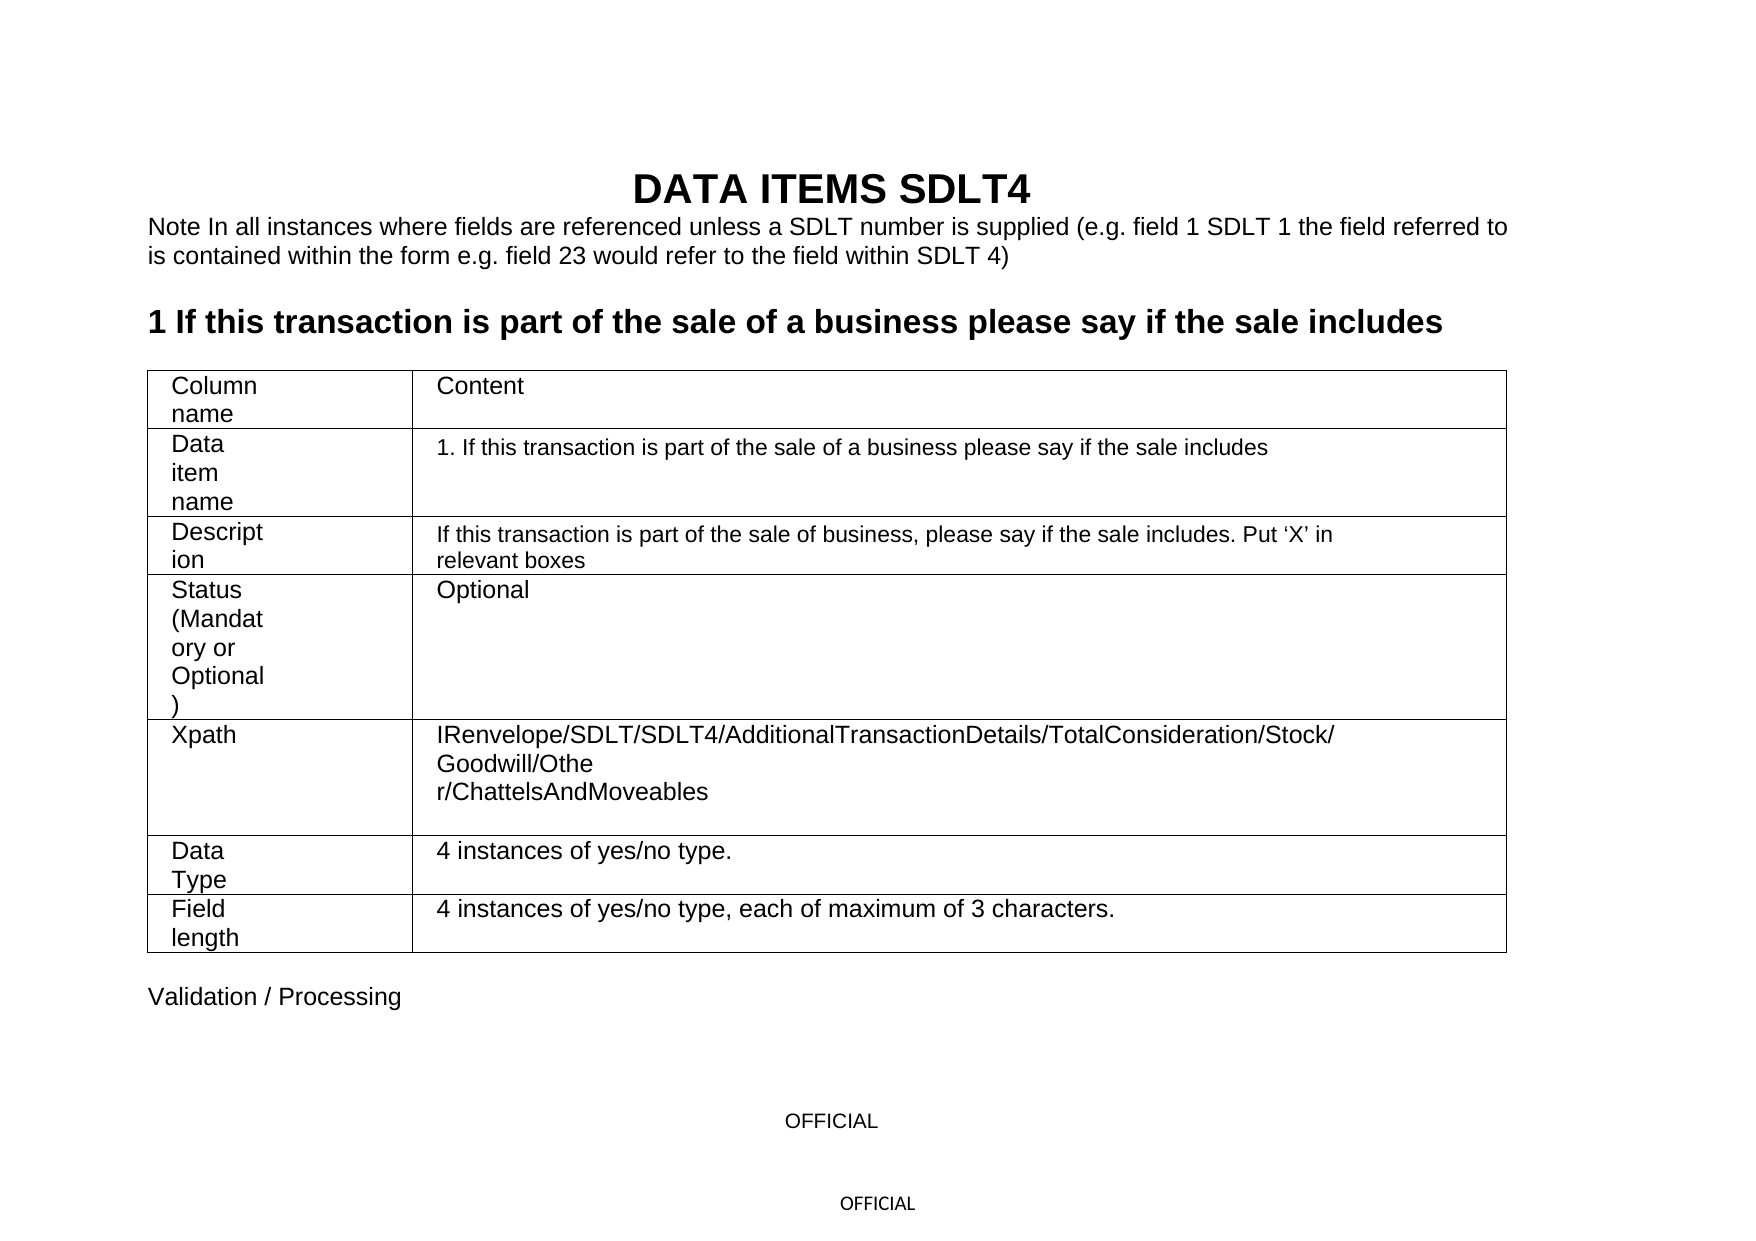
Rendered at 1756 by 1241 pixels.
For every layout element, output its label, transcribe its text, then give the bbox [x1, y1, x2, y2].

table_cell Xpath [148, 720, 412, 835]
table_cell Status (Mandatory or Optional) [148, 575, 412, 719]
table_cell 4 instances of yes/no type. [413, 836, 1506, 893]
table_cell 1. If this transaction is part of the sale of a business please say if the sale includes [413, 429, 1506, 516]
subtitle 1 If this transaction is part of the sale of a business please say if the sale includes [148, 302, 1515, 341]
text Validation / Processing [148, 982, 1515, 1011]
table_cell Description [148, 517, 412, 574]
table_cell IRenvelope/SDLT/SDLT4/AdditionalTransactionDetails/TotalConsideration/Stock/Goodwill/Othe r/ChattelsAndMoveables [413, 720, 1506, 835]
table_cell Data Type [148, 836, 412, 893]
table_header Content [413, 371, 1506, 428]
table_cell 4 instances of yes/no type, each of maximum of 3 characters. [413, 895, 1506, 952]
table_header Column name [148, 371, 412, 428]
table_cell Field length [148, 895, 412, 952]
table_cell If this transaction is part of the sale of business, please say if the sale includes. Put ‘X’ in relevant boxes [413, 517, 1506, 574]
table_cell Optional [413, 575, 1506, 719]
table_cell Data item name [148, 429, 412, 516]
text Note In all instances where fields are referenced unless a SDLT number is supplied (e.g. field 1 SDLT 1 the field referred to is contained within the form e.g. field 23 would refer to the field within SDLT 4) [148, 212, 1515, 269]
subtitle DATA ITEMS SDLT4 [148, 164, 1515, 212]
